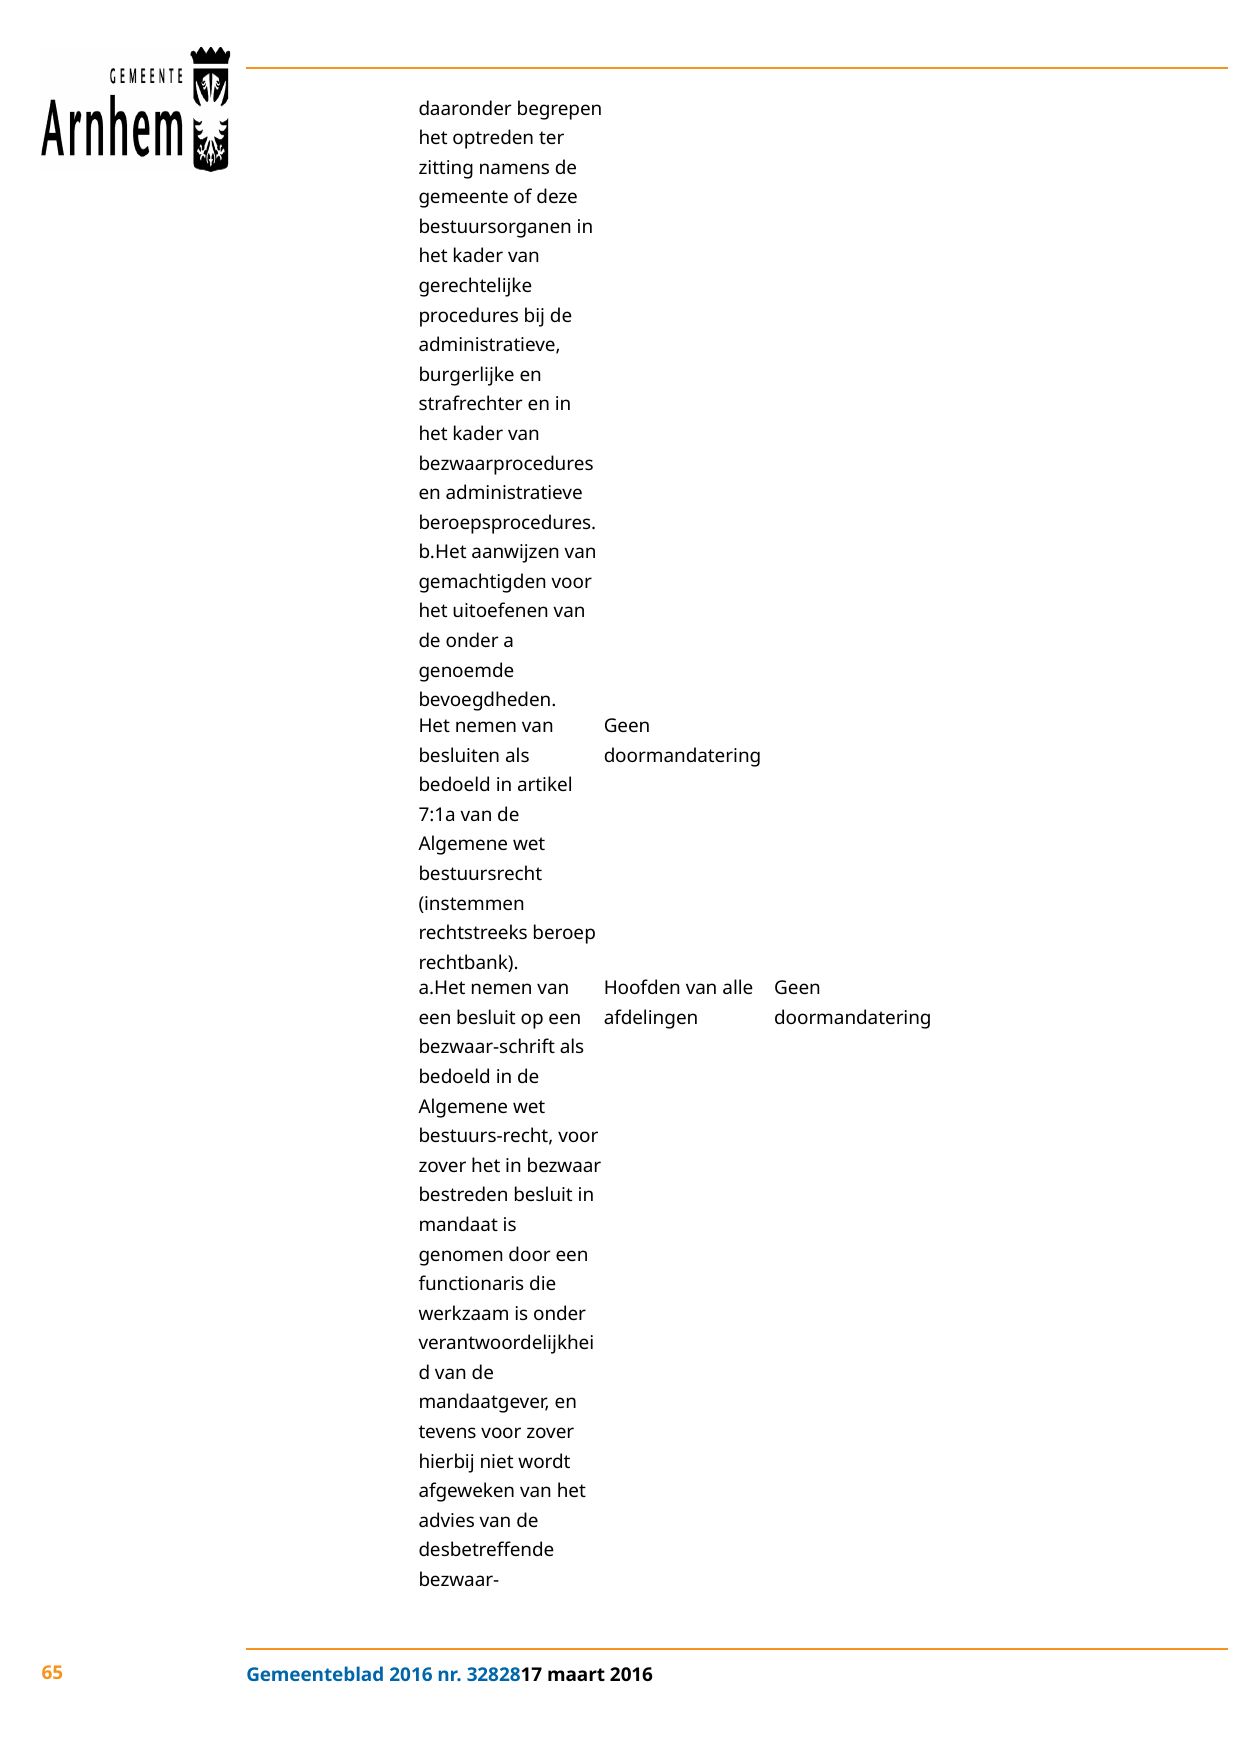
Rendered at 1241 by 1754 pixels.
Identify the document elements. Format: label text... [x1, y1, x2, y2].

table_cell Geen doormandatering [604, 712, 774, 974]
table_cell [248, 712, 418, 974]
table_cell [604, 95, 774, 712]
table_cell [248, 975, 418, 1592]
table_cell [774, 712, 944, 974]
table_cell Het nemen van besluiten als bedoeld in artikel 7:1a van de Algemene wet bestuursrecht (instemmen rechtstreeks beroep rechtbank). [418, 712, 603, 974]
table_cell Geen doormandatering [774, 975, 944, 1592]
picture [41, 47, 231, 172]
table_cell [944, 95, 1152, 712]
table_cell [944, 712, 1152, 974]
table_cell [944, 975, 1152, 1592]
table_cell a.Het nemen van een besluit op een bezwaar-schrift als bedoeld in de Algemene wet bestuurs-recht, voor zover het in bezwaar bestreden besluit in mandaat is genomen door een functionaris die werkzaam is onder verantwoordelijkheid van de mandaatgever, en tevens voor zover hierbij niet wordt afgeweken van het advies van de desbetreffende bezwaar- [418, 975, 603, 1592]
table_cell Hoofden van alle afdelingen [604, 975, 774, 1592]
table_cell daaronder begrepen het optreden ter zitting namens de gemeente of deze bestuursorganen in het kader van gerechtelijke procedures bij de administratieve, burgerlijke en strafrechter en in het kader van bezwaarprocedures en administratieve beroepsprocedures. b.Het aanwijzen van gemachtigden voor het uitoefenen van de onder a genoemde bevoegdheden. [418, 95, 603, 712]
table_cell [248, 95, 418, 712]
table_cell [774, 95, 944, 712]
